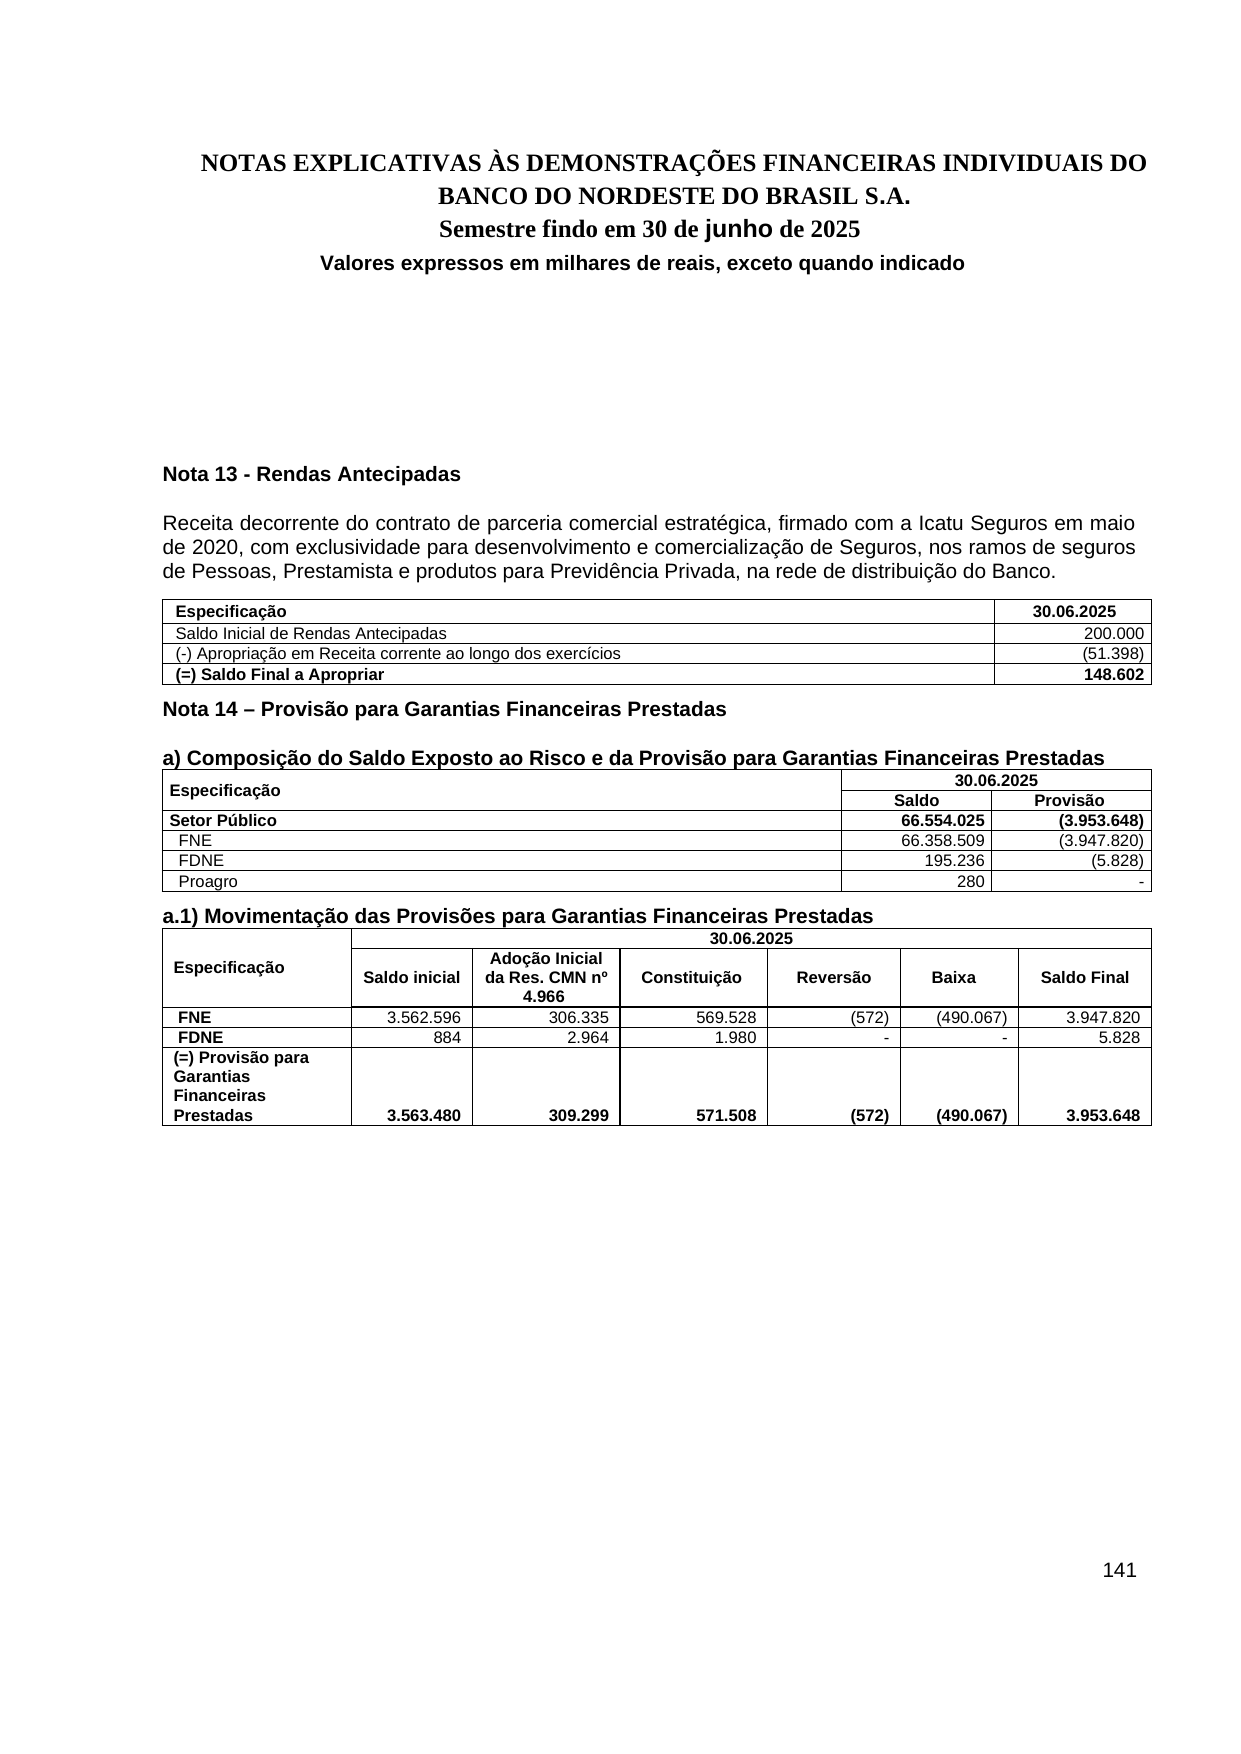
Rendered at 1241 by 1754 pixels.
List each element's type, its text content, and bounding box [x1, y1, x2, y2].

table_cell 884 [352, 1028, 472, 1047]
table_cell FDNE [163, 1028, 351, 1047]
table_header 30.06.2025 [842, 770, 1151, 789]
table_cell Constituição [621, 949, 767, 1006]
table_cell 571.508 [621, 1048, 767, 1124]
table_cell (3.953.648) [992, 811, 1151, 830]
table_cell Reversão [768, 949, 900, 1006]
table_header Especificação [163, 929, 351, 1006]
table_cell 5.828 [1019, 1028, 1151, 1047]
table_cell 309.299 [473, 1048, 619, 1124]
table_cell 280 [842, 871, 991, 891]
table_cell Saldo Final [1019, 949, 1151, 1006]
table_cell (490.067) [901, 1048, 1018, 1124]
text Receita decorrente do contrato de parceria comercial estratégica, firmado com a Icatu Seguros em maio de 2020, com exclusividade para desenvolvimento e comercialização de Seguros, nos ramos de seguros de Pessoas, Prestamista e produtos para Previdência Privada, na rede de distribuição do Banco. [162, 511, 1137, 583]
table_cell Saldo [842, 791, 991, 810]
table_cell - [992, 871, 1151, 891]
table_cell Saldo Inicial de Rendas Antecipadas [163, 624, 994, 643]
table_cell FNE [163, 831, 841, 850]
table_cell 148.602 [995, 664, 1151, 683]
table_cell 3.563.480 [352, 1048, 472, 1124]
table_cell 66.554.025 [842, 811, 991, 830]
text Nota 14 – Provisão para Garantias Financeiras Prestadas [162, 697, 1137, 721]
table_cell 569.528 [621, 1008, 767, 1027]
table_cell Adoção Inicial da Res. CMN nº 4.966 [473, 949, 619, 1006]
table_cell 3.562.596 [352, 1008, 472, 1027]
table_cell Provisão [992, 791, 1151, 810]
table_cell 3.953.648 [1019, 1048, 1151, 1124]
table_cell 195.236 [842, 851, 991, 870]
list Composição do Saldo Exposto ao Risco e da Provisão para Garantias Financeiras Prestadas [162, 745, 1137, 769]
table_cell 200.000 [995, 624, 1151, 643]
table_cell Baixa [901, 949, 1018, 1006]
table_header 30.06.2025 [995, 600, 1151, 623]
table_cell FDNE [163, 851, 841, 870]
table_cell (-) Apropriação em Receita corrente ao longo dos exercícios [163, 644, 994, 663]
table_header Especificação [163, 600, 994, 623]
table_cell (=) Saldo Final a Apropriar [163, 664, 994, 683]
table_header Especificação [163, 770, 841, 810]
table_cell 306.335 [473, 1008, 619, 1027]
text Nota 13 - Rendas Antecipadas [162, 462, 1137, 486]
table_cell Setor Público [163, 811, 841, 830]
table_cell 3.947.820 [1019, 1008, 1151, 1027]
table_cell (5.828) [992, 851, 1151, 870]
table_cell (=) Provisão para Garantias Financeiras Prestadas [163, 1048, 351, 1124]
table_header 30.06.2025 [352, 929, 1151, 948]
table_cell (490.067) [901, 1008, 1018, 1027]
table_cell Saldo inicial [352, 949, 472, 1006]
table_cell 1.980 [621, 1028, 767, 1047]
table_cell 2.964 [473, 1028, 619, 1047]
table_cell (572) [768, 1008, 900, 1027]
table_cell (51.398) [995, 644, 1151, 663]
table_cell FNE [163, 1008, 351, 1027]
table_cell 66.358.509 [842, 831, 991, 850]
table_cell Proagro [163, 871, 841, 891]
list Movimentação das Provisões para Garantias Financeiras Prestadas [162, 904, 1137, 928]
table_cell - [901, 1028, 1018, 1047]
table_cell (572) [768, 1048, 900, 1124]
table_cell (3.947.820) [992, 831, 1151, 850]
table_cell - [768, 1028, 900, 1047]
